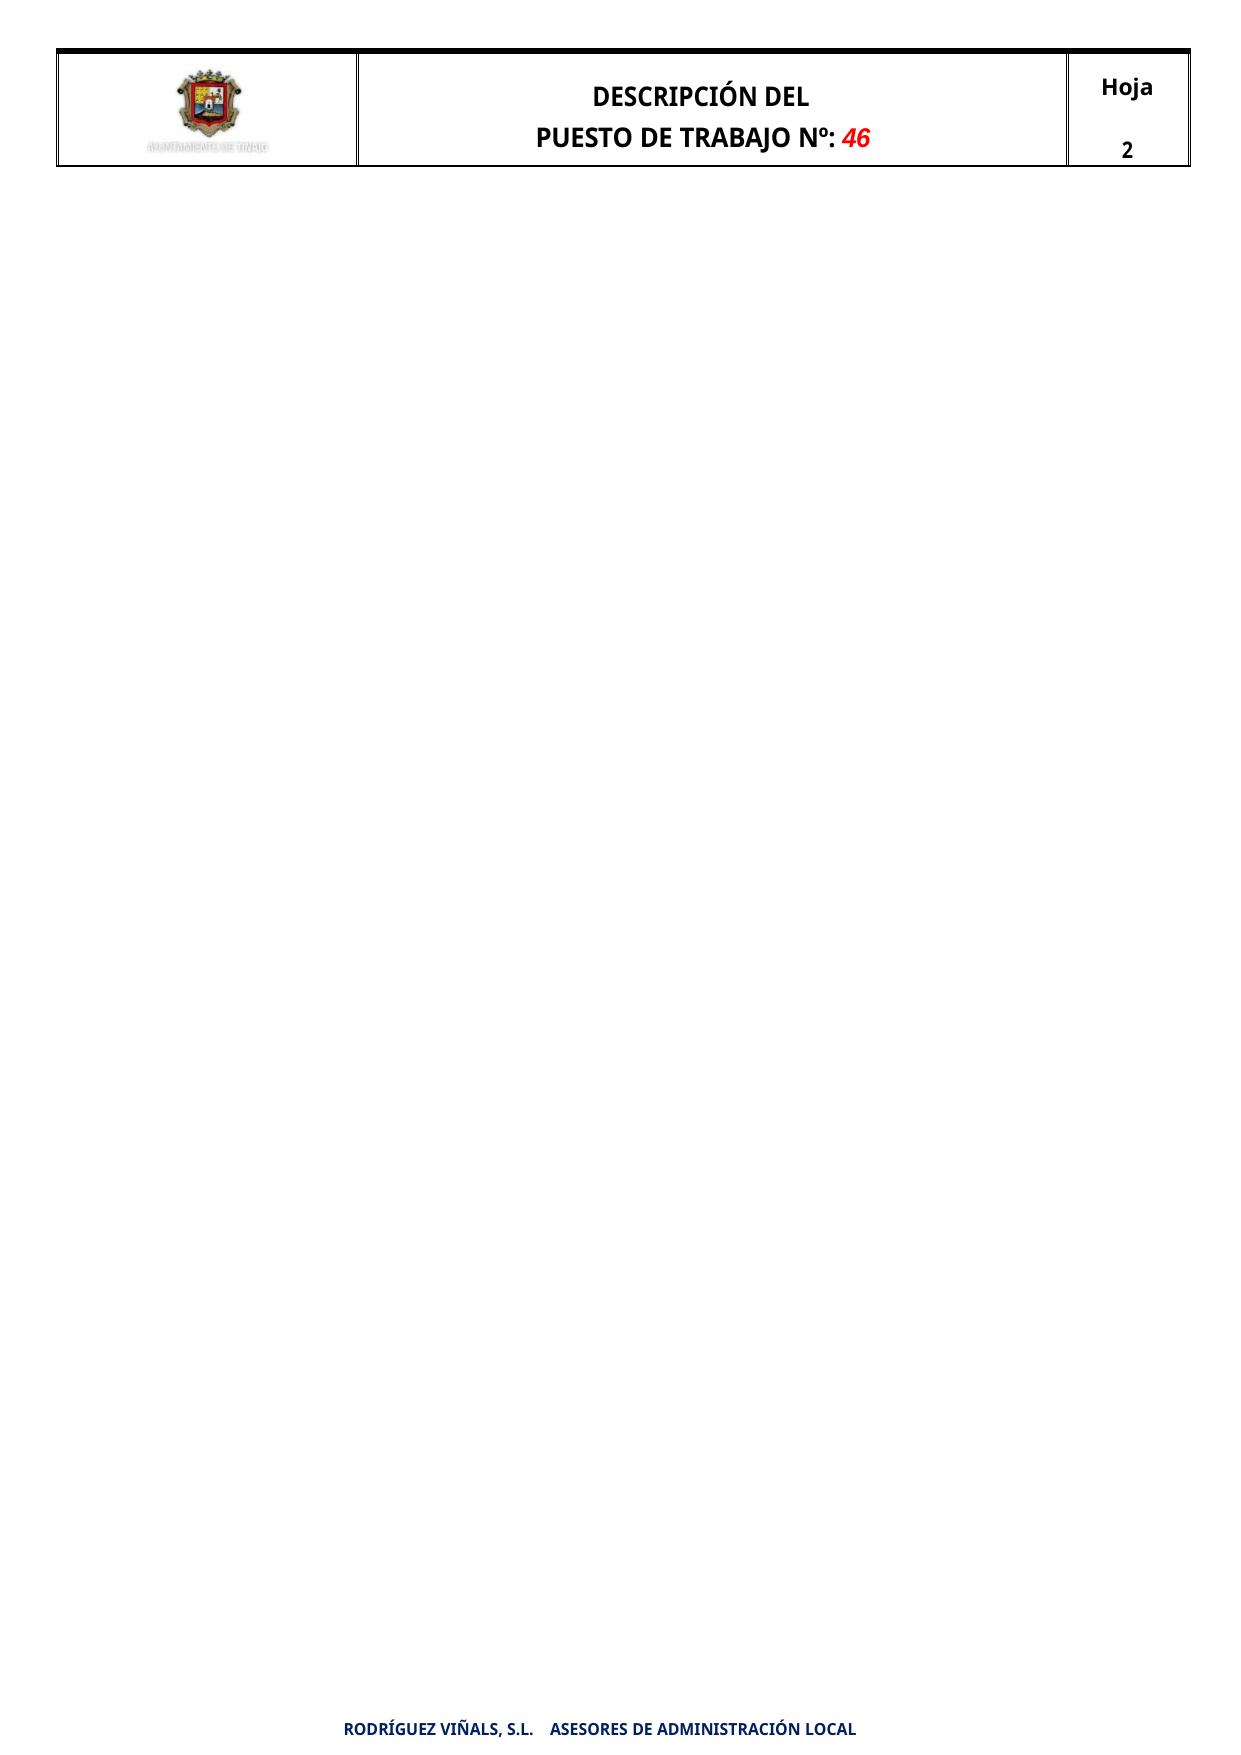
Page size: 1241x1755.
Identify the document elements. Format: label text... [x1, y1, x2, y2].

table_header [59, 54, 356, 165]
table_header Hoja 2 [1069, 54, 1188, 165]
table_header DESCRIPCIÓN DEL PUESTO DE TRABAJO Nº: 46 [359, 54, 1066, 165]
